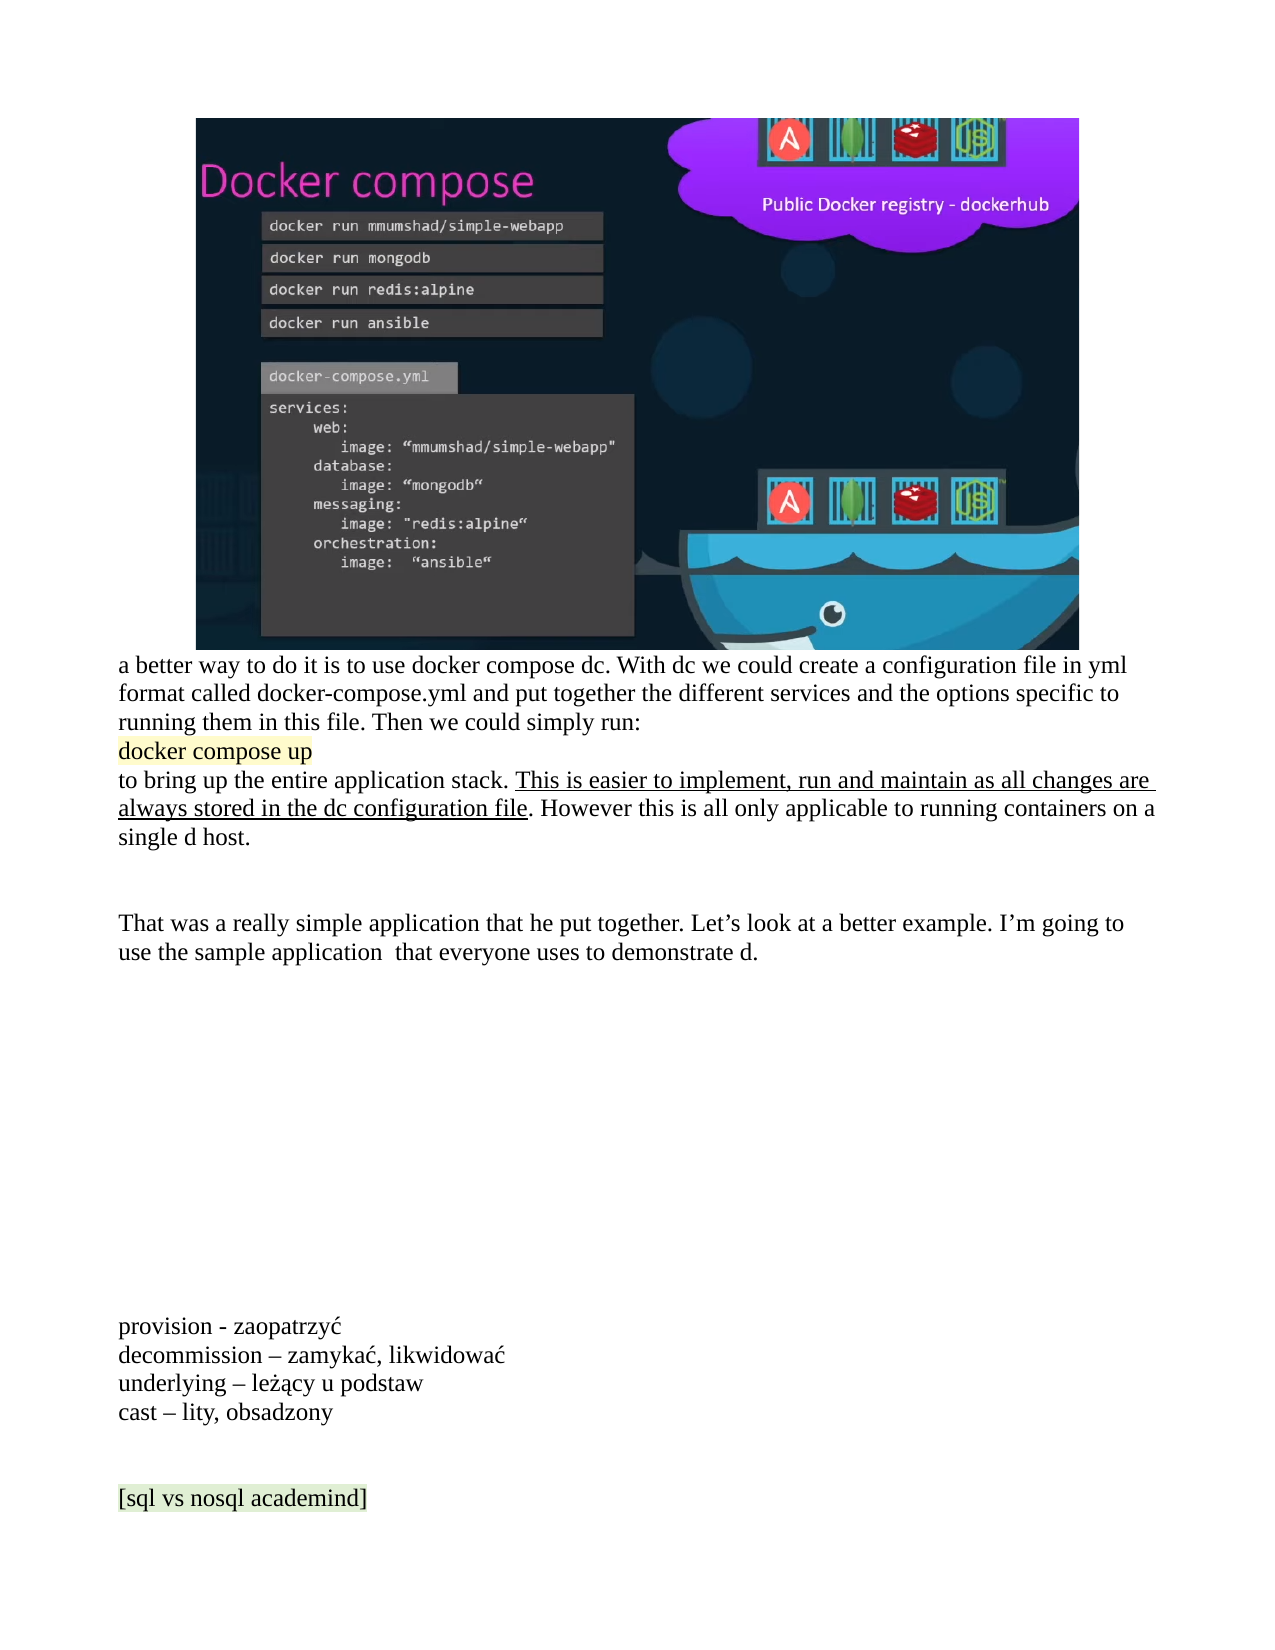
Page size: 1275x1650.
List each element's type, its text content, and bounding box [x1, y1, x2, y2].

text [sql vs nosql academind] [118, 1483, 1157, 1512]
text to bring up the entire application stack. This is easier to implement, run and maintain as all changes are always stored in the dc configuration file. However this is all only applicable to running containers on a single d host. [118, 765, 1157, 851]
text a better way to do it is to use docker compose dc. With dc we could create a configuration file in yml format called docker-compose.yml and put together the different services and the options specific to running them in this file. Then we could simply run: [118, 650, 1157, 736]
text cast – lity, obsadzony [118, 1397, 1157, 1426]
text That was a really simple application that he put together. Let’s look at a better example. I’m going to use the sample application that everyone uses to demonstrate d. [118, 908, 1157, 966]
text provision - zaopatrzyć [118, 1311, 1157, 1340]
text docker compose up [118, 736, 1157, 765]
picture [195, 118, 1080, 650]
text decommission – zamykać, likwidować [118, 1340, 1157, 1368]
text underlying – leżący u podstaw [118, 1368, 1157, 1397]
